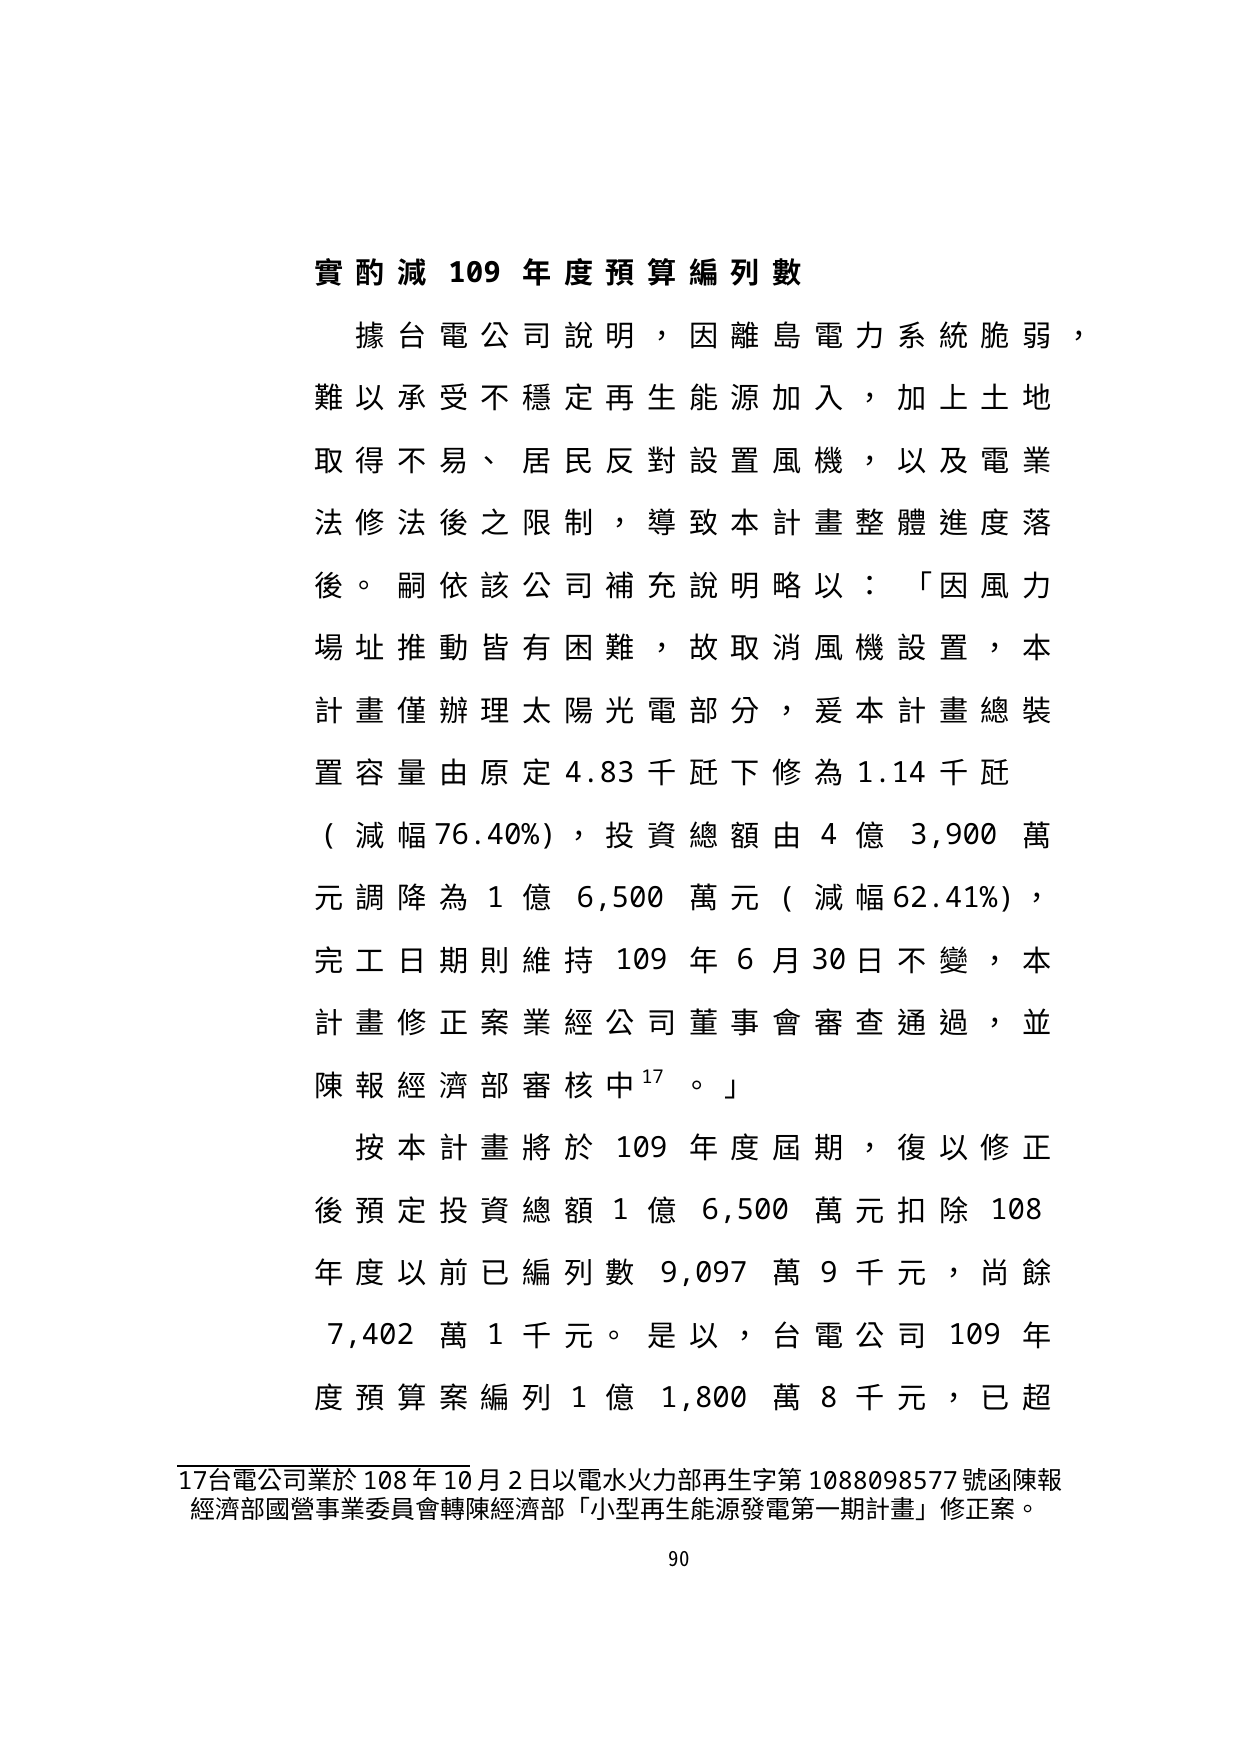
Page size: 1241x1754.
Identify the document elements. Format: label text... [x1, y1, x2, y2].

text 實酌減109年度預算編列數 [242, 229, 1058, 292]
text 據台電公司說明，因離島電力系統脆弱，難以承受不穩定再生能源加入，加上土地取得不易、居民反對設置風機，以及電業法修法後之限制，導致本計畫整體進度落後。嗣依該公司補充說明略以：「因風力場址推動皆有困難，故取消風機設置，本計畫僅辦理太陽光電部分，爰本計畫總裝置容量由原定4.83千瓩下修為1.14千瓩(減幅76.40%)，投資總額由4億3,900萬元調降為1億6,500萬元(減幅62.41%)，完工日期則維持109年6月30日不變，本計畫修正案業經公司董事會審查通過，並陳報經濟部審核中。」 [271, 292, 1058, 1104]
text 按本計畫將於109年度屆期，復以修正後預定投資總額1億6,500萬元扣除108年度以前已編列數9,097萬9千元，尚餘7,402萬1千元。是以，台電公司109年度預算案編列1億1,800萬8千元，已超 [271, 1104, 1058, 1417]
text 台電公司業於108年10月2日以電水火力部再生字第1088098577號函陳報經濟部國營事業委員會轉陳經濟部「小型再生能源發電第一期計畫」修正案。 [177, 1466, 1063, 1525]
